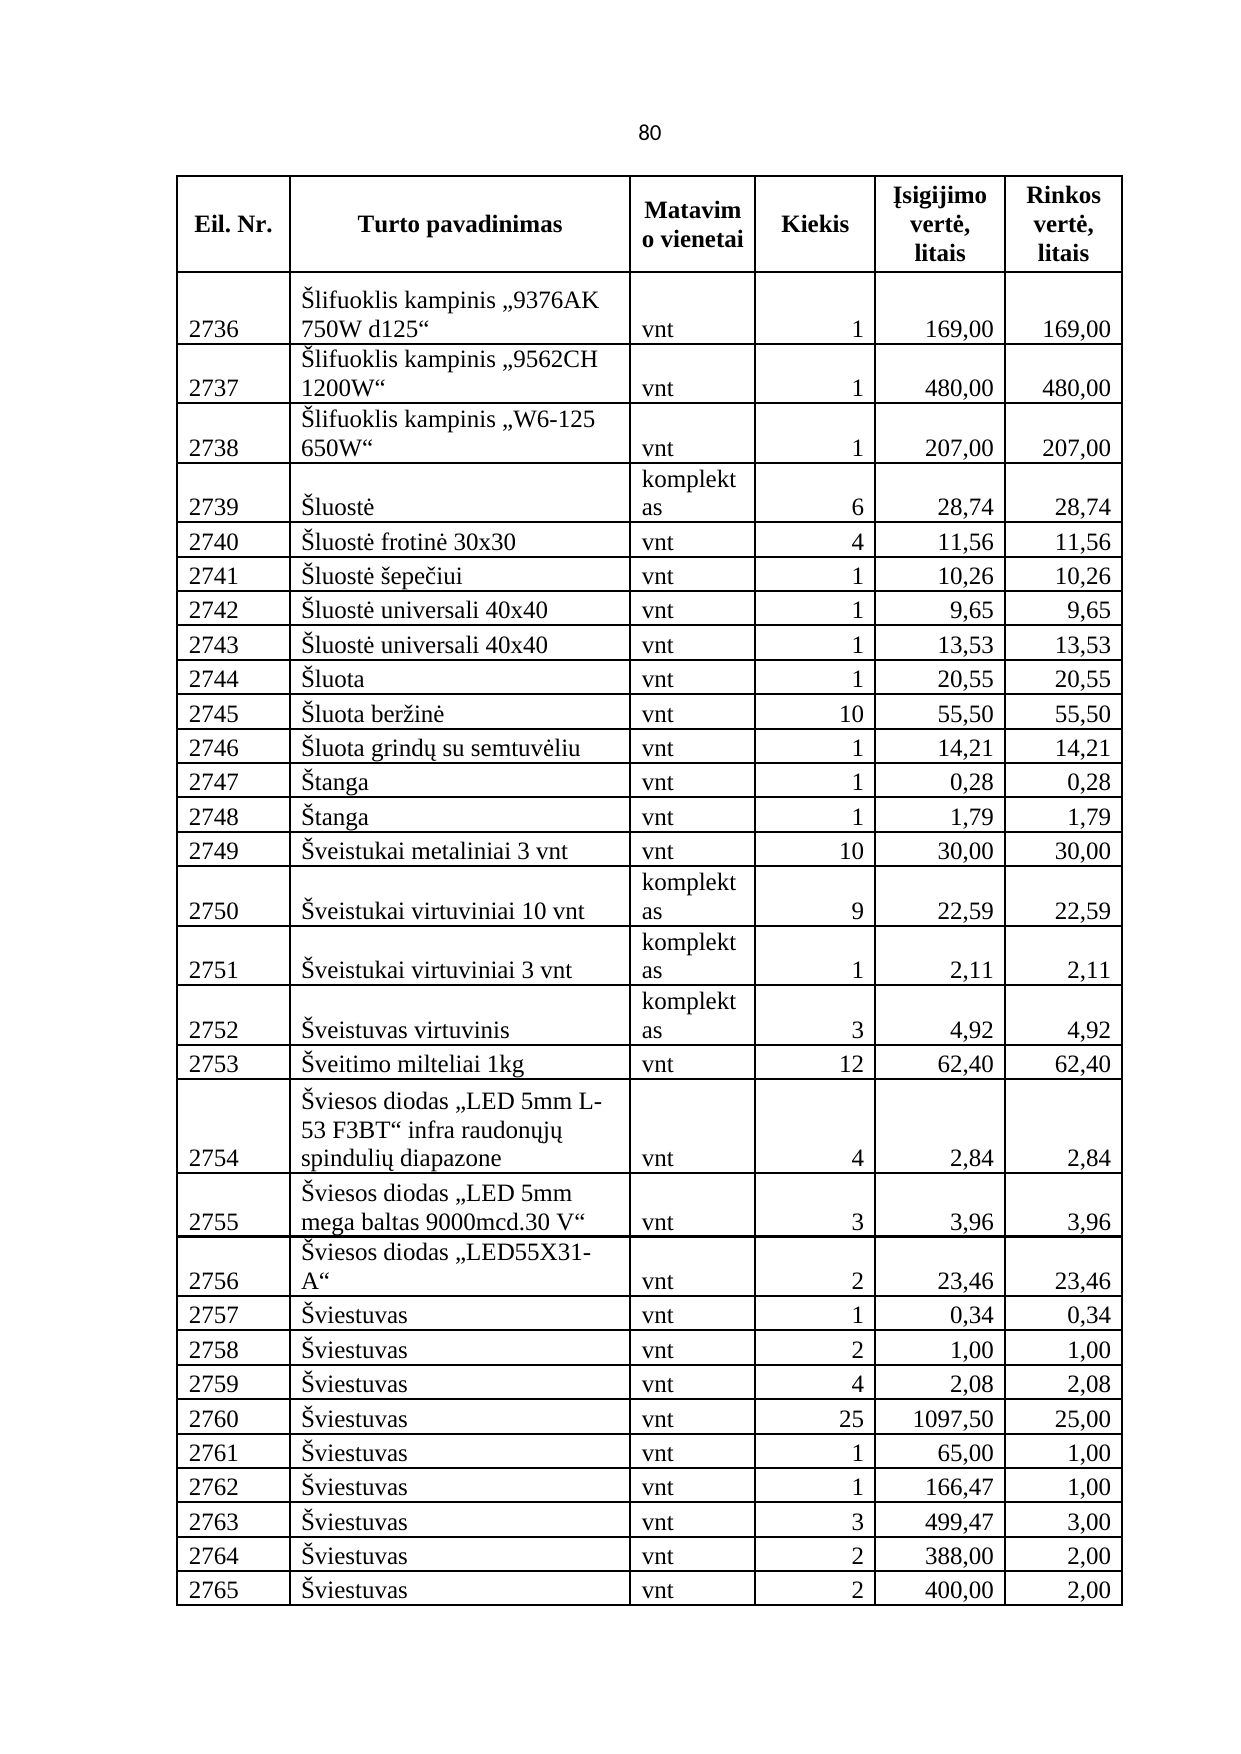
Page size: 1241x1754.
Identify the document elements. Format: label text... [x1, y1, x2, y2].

table_cell vnt [631, 1297, 754, 1329]
table_cell Šviesos diodas „LED55X31-A“ [291, 1238, 629, 1295]
table_cell 2 [756, 1238, 874, 1295]
table_cell 1 [756, 273, 874, 342]
table_cell 0,34 [1006, 1297, 1121, 1329]
table_header Turto pavadinimas [291, 177, 629, 271]
table_cell vnt [631, 345, 754, 402]
table_cell 1 [756, 1469, 874, 1501]
table_cell 6 [756, 464, 874, 521]
table_cell 10,26 [1006, 558, 1121, 590]
table_cell 10 [756, 833, 874, 865]
table_cell 1,00 [876, 1331, 1004, 1364]
table_cell vnt [631, 764, 754, 796]
table_cell vnt [631, 1400, 754, 1432]
table_cell Šlifuoklis kampinis „W6-125 650W“ [291, 404, 629, 462]
table_cell vnt [631, 695, 754, 727]
table_cell Šviestuvas [291, 1538, 629, 1570]
table_cell 2,00 [1006, 1538, 1121, 1570]
table_cell 2745 [178, 695, 289, 727]
table_cell 2754 [178, 1080, 289, 1172]
table_cell 55,50 [876, 695, 1004, 727]
table_cell 30,00 [876, 833, 1004, 865]
table_cell Šluota [291, 661, 629, 693]
table_cell Šviestuvas [291, 1469, 629, 1501]
table_cell vnt [631, 730, 754, 762]
table_cell 1 [756, 798, 874, 831]
table_cell 2763 [178, 1503, 289, 1536]
table_cell 2751 [178, 927, 289, 984]
table_cell 2744 [178, 661, 289, 693]
table_cell vnt [631, 1538, 754, 1570]
table_cell 400,00 [876, 1572, 1004, 1604]
table_cell 2,08 [876, 1366, 1004, 1398]
table_cell 0,34 [876, 1297, 1004, 1329]
table_cell 2748 [178, 798, 289, 831]
table_cell 1 [756, 558, 874, 590]
table_cell 2,84 [1006, 1080, 1121, 1172]
table_header Eil. Nr. [178, 177, 289, 271]
table_cell 2746 [178, 730, 289, 762]
table_cell 1,79 [1006, 798, 1121, 831]
table_cell Šluostė [291, 464, 629, 521]
table_cell 3,96 [876, 1174, 1004, 1235]
table_cell Šluostė šepečiui [291, 558, 629, 590]
table_cell 2,08 [1006, 1366, 1121, 1398]
table_cell Šlifuoklis kampinis „9562CH 1200W“ [291, 345, 629, 402]
table_cell 20,55 [876, 661, 1004, 693]
table_cell Šluostė universali 40x40 [291, 626, 629, 659]
table_cell 2747 [178, 764, 289, 796]
table_cell 2764 [178, 1538, 289, 1570]
table_cell 1 [756, 1435, 874, 1467]
table_cell 2737 [178, 345, 289, 402]
table_cell 1 [756, 345, 874, 402]
table_cell 1,00 [1006, 1435, 1121, 1467]
table_cell 2749 [178, 833, 289, 865]
table_cell 2741 [178, 558, 289, 590]
table_header Rinkos vertė, litais [1006, 177, 1121, 271]
table_cell vnt [631, 1331, 754, 1364]
table_cell 2761 [178, 1435, 289, 1467]
table_cell vnt [631, 523, 754, 556]
table_cell Šviesos diodas „LED 5mm L-53 F3BT“ infra raudonųjų spindulių diapazone [291, 1080, 629, 1172]
table_cell Šviestuvas [291, 1331, 629, 1364]
table_cell 2756 [178, 1238, 289, 1295]
table_cell 25 [756, 1400, 874, 1432]
table_cell 2 [756, 1538, 874, 1570]
table_header Kiekis [756, 177, 874, 271]
table_cell 4 [756, 523, 874, 556]
table_cell 4 [756, 1080, 874, 1172]
table_cell 2,84 [876, 1080, 1004, 1172]
table_cell 2,11 [876, 927, 1004, 984]
table_cell 3,00 [1006, 1503, 1121, 1536]
table_cell 28,74 [876, 464, 1004, 521]
table_cell 480,00 [1006, 345, 1121, 402]
table_cell 3,96 [1006, 1174, 1121, 1235]
table_cell Šviestuvas [291, 1400, 629, 1432]
table_cell vnt [631, 592, 754, 624]
table_cell 2762 [178, 1469, 289, 1501]
table_cell 23,46 [876, 1238, 1004, 1295]
table_cell Šluostė universali 40x40 [291, 592, 629, 624]
table_cell vnt [631, 1366, 754, 1398]
table_cell vnt [631, 1572, 754, 1604]
table_cell 12 [756, 1046, 874, 1078]
table_cell 1 [756, 592, 874, 624]
table_cell 2765 [178, 1572, 289, 1604]
table_cell komplektas [631, 986, 754, 1044]
table_cell 20,55 [1006, 661, 1121, 693]
table_cell 2750 [178, 867, 289, 924]
table_cell 3 [756, 986, 874, 1044]
table_cell 30,00 [1006, 833, 1121, 865]
table_cell Šveistukai virtuviniai 3 vnt [291, 927, 629, 984]
table_cell 62,40 [876, 1046, 1004, 1078]
table_cell 10 [756, 695, 874, 727]
table_cell Šlifuoklis kampinis „9376AK 750W d125“ [291, 273, 629, 342]
table_cell vnt [631, 404, 754, 462]
table_cell Šviestuvas [291, 1297, 629, 1329]
table_cell Šveistukai virtuviniai 10 vnt [291, 867, 629, 924]
table_cell vnt [631, 661, 754, 693]
table_cell vnt [631, 273, 754, 342]
table_cell vnt [631, 626, 754, 659]
table_cell 9,65 [876, 592, 1004, 624]
table_cell 0,28 [876, 764, 1004, 796]
table_cell 2738 [178, 404, 289, 462]
table_header Matavimo vienetai [631, 177, 754, 271]
table_cell Šveistukai metaliniai 3 vnt [291, 833, 629, 865]
table_cell 3 [756, 1503, 874, 1536]
table_cell vnt [631, 833, 754, 865]
table_cell 2759 [178, 1366, 289, 1398]
table_header Įsigijimo vertė, litais [876, 177, 1004, 271]
table_cell 2752 [178, 986, 289, 1044]
table_cell 1,00 [1006, 1469, 1121, 1501]
table_cell 25,00 [1006, 1400, 1121, 1432]
table_cell 55,50 [1006, 695, 1121, 727]
table_cell Šveitimo milteliai 1kg [291, 1046, 629, 1078]
table_cell Šluota beržinė [291, 695, 629, 727]
table_cell 28,74 [1006, 464, 1121, 521]
table_cell vnt [631, 1238, 754, 1295]
table_cell vnt [631, 1174, 754, 1235]
table_cell 4,92 [876, 986, 1004, 1044]
table_cell 1097,50 [876, 1400, 1004, 1432]
table_cell 2755 [178, 1174, 289, 1235]
table_cell vnt [631, 1080, 754, 1172]
table_cell 14,21 [876, 730, 1004, 762]
table_cell 65,00 [876, 1435, 1004, 1467]
table_cell 2736 [178, 273, 289, 342]
table_cell 22,59 [876, 867, 1004, 924]
table_cell 388,00 [876, 1538, 1004, 1570]
table_cell 2758 [178, 1331, 289, 1364]
table_cell 169,00 [876, 273, 1004, 342]
table_cell 2740 [178, 523, 289, 556]
table_cell vnt [631, 1503, 754, 1536]
table_cell Štanga [291, 798, 629, 831]
table_cell vnt [631, 558, 754, 590]
table_cell 1 [756, 661, 874, 693]
table_cell 1 [756, 404, 874, 462]
table_cell Šviestuvas [291, 1366, 629, 1398]
table_cell 11,56 [1006, 523, 1121, 556]
table_cell 14,21 [1006, 730, 1121, 762]
table_cell 1 [756, 626, 874, 659]
table_cell 1 [756, 1297, 874, 1329]
table_cell 2,00 [1006, 1572, 1121, 1604]
table_cell 499,47 [876, 1503, 1004, 1536]
table_cell 2753 [178, 1046, 289, 1078]
table_cell 1 [756, 927, 874, 984]
table_cell vnt [631, 1046, 754, 1078]
table_cell 2742 [178, 592, 289, 624]
table_cell 62,40 [1006, 1046, 1121, 1078]
table_cell 1,00 [1006, 1331, 1121, 1364]
table_cell 2,11 [1006, 927, 1121, 984]
table_cell 4,92 [1006, 986, 1121, 1044]
table_cell vnt [631, 798, 754, 831]
table_cell Šviestuvas [291, 1572, 629, 1604]
table_cell 22,59 [1006, 867, 1121, 924]
table_cell 1,79 [876, 798, 1004, 831]
table_cell 13,53 [1006, 626, 1121, 659]
table_cell 169,00 [1006, 273, 1121, 342]
table_cell 2760 [178, 1400, 289, 1432]
table_cell 23,46 [1006, 1238, 1121, 1295]
table_cell komplektas [631, 927, 754, 984]
table_cell komplektas [631, 464, 754, 521]
table_cell vnt [631, 1469, 754, 1501]
table_cell vnt [631, 1435, 754, 1467]
table_cell 166,47 [876, 1469, 1004, 1501]
table_cell Šviestuvas [291, 1435, 629, 1467]
table_cell 2 [756, 1572, 874, 1604]
table_cell 480,00 [876, 345, 1004, 402]
table_cell 9,65 [1006, 592, 1121, 624]
table_cell 9 [756, 867, 874, 924]
table_cell Šviestuvas [291, 1503, 629, 1536]
table_cell komplektas [631, 867, 754, 924]
table_cell 13,53 [876, 626, 1004, 659]
table_cell Šluostė frotinė 30x30 [291, 523, 629, 556]
table_cell 1 [756, 764, 874, 796]
table_cell 2743 [178, 626, 289, 659]
table_cell 0,28 [1006, 764, 1121, 796]
table_cell Šveistuvas virtuvinis [291, 986, 629, 1044]
table_cell 2757 [178, 1297, 289, 1329]
table_cell 207,00 [876, 404, 1004, 462]
table_cell 2 [756, 1331, 874, 1364]
table_cell 11,56 [876, 523, 1004, 556]
table_cell 4 [756, 1366, 874, 1398]
table_cell Štanga [291, 764, 629, 796]
table_cell Šluota grindų su semtuvėliu [291, 730, 629, 762]
table_cell Šviesos diodas „LED 5mm mega baltas 9000mcd.30 V“ [291, 1174, 629, 1235]
table_cell 10,26 [876, 558, 1004, 590]
table_cell 3 [756, 1174, 874, 1235]
table_cell 207,00 [1006, 404, 1121, 462]
table_cell 1 [756, 730, 874, 762]
table_cell 2739 [178, 464, 289, 521]
